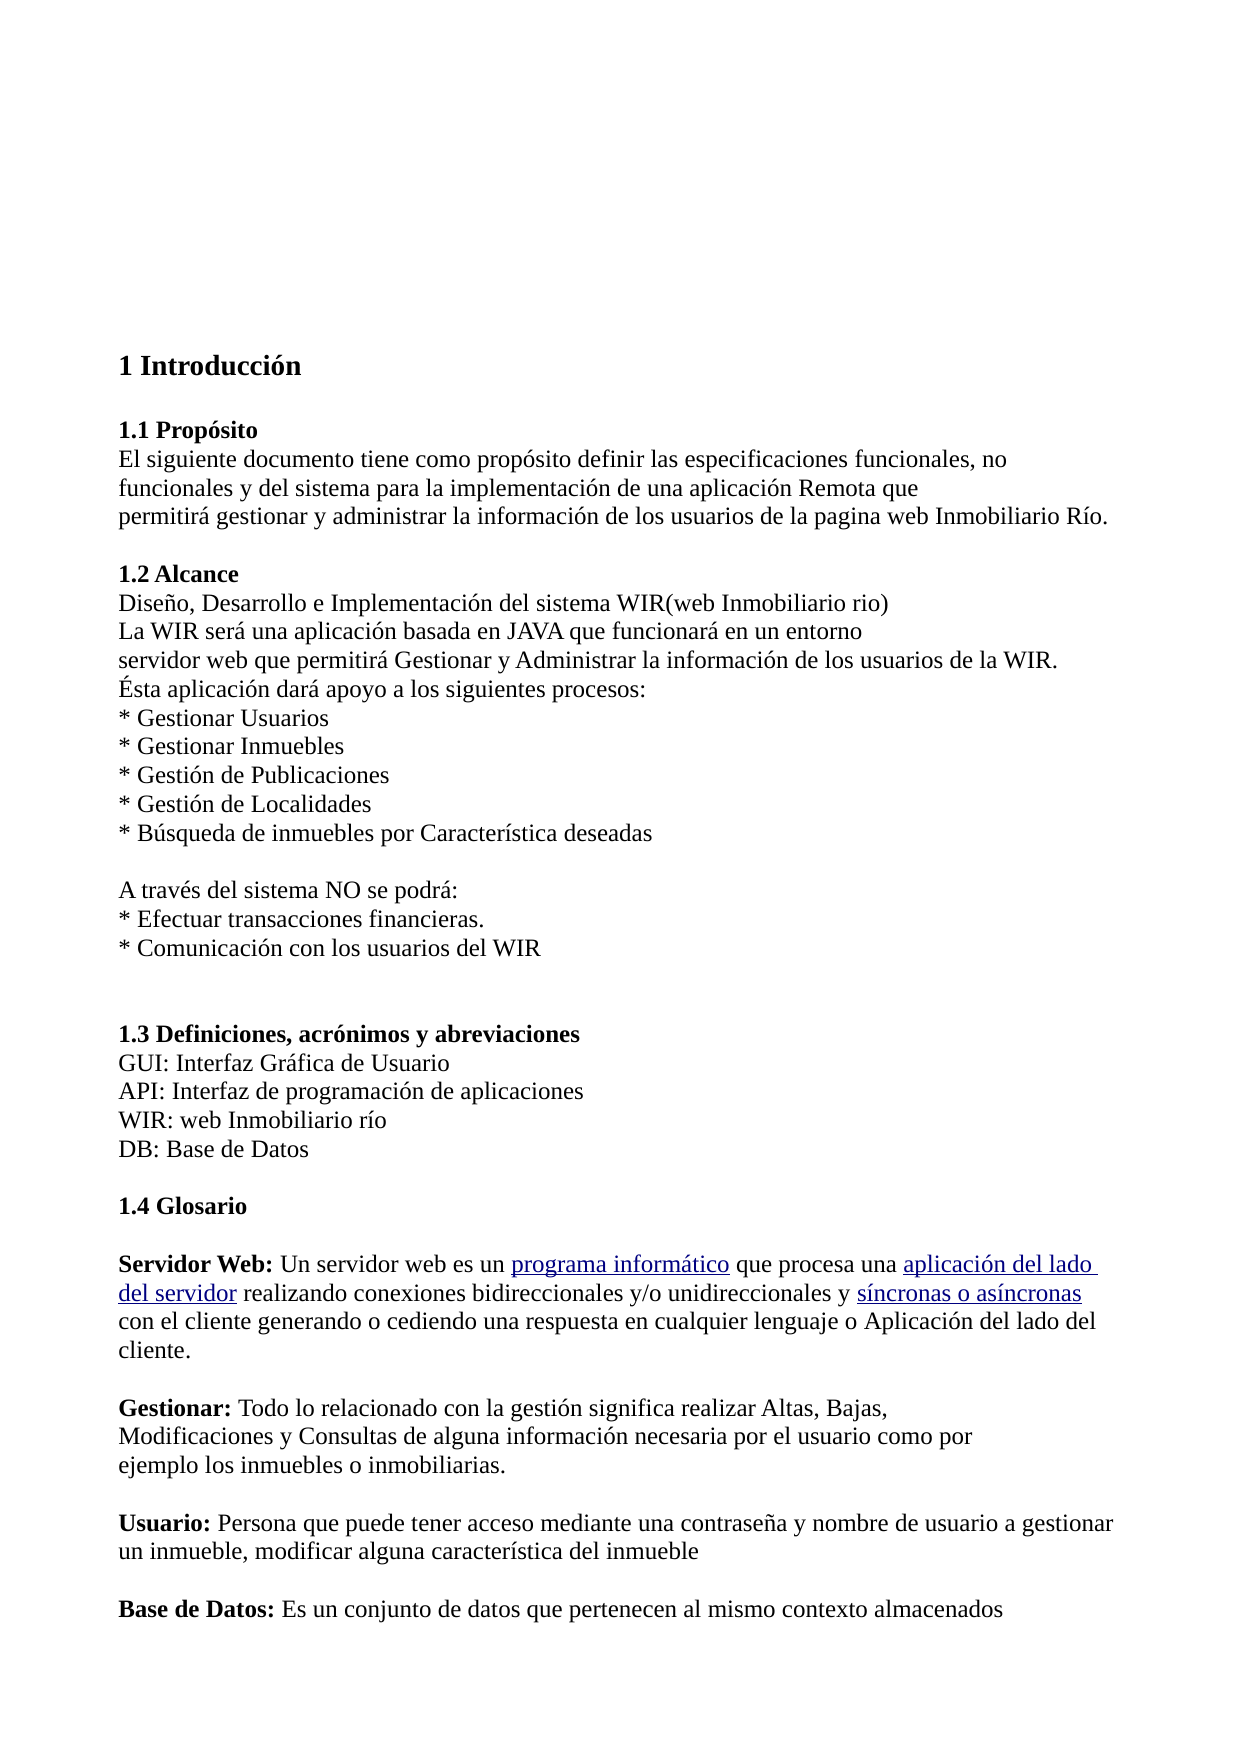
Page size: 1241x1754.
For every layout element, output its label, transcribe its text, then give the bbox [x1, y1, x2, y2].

text 1.3 Definiciones, acrónimos y abreviaciones [118, 1019, 1122, 1048]
text * Búsqueda de inmuebles por Característica deseadas [118, 818, 1122, 846]
text * Gestión de Localidades [118, 789, 1122, 818]
text Ésta aplicación dará apoyo a los siguientes procesos: [118, 674, 1122, 703]
text 1 Introducción [118, 348, 1122, 382]
text GUI: Interfaz Gráfica de Usuario [118, 1048, 1122, 1076]
text * Gestionar Usuarios [118, 703, 1122, 731]
text permitirá gestionar y administrar la información de los usuarios de la pagina web Inmobiliario Río. [118, 501, 1122, 530]
text Gestionar: Todo lo relacionado con la gestión significa realizar Altas, Bajas, [118, 1393, 1122, 1421]
text A través del sistema NO se podrá: [118, 875, 1122, 904]
text El siguiente documento tiene como propósito definir las especificaciones funcionales, no [118, 444, 1122, 473]
text * Efectuar transacciones financieras. [118, 904, 1122, 933]
text Base de Datos: Es un conjunto de datos que pertenecen al mismo contexto almacenados [118, 1594, 1122, 1623]
text * Gestión de Publicaciones [118, 760, 1122, 789]
text API: Interfaz de programación de aplicaciones [118, 1076, 1122, 1105]
text * Gestionar Inmuebles [118, 731, 1122, 760]
text DB: Base de Datos [118, 1134, 1122, 1163]
text 1.2 Alcance [118, 559, 1122, 588]
text ejemplo los inmuebles o inmobiliarias. [118, 1450, 1122, 1479]
text * Comunicación con los usuarios del WIR [118, 933, 1122, 961]
text La WIR será una aplicación basada en JAVA que funcionará en un entorno [118, 616, 1122, 645]
text Servidor Web: Un servidor web es un programa informático que procesa una aplicación del lado del servidor realizando conexiones bidireccionales y/o unidireccionales y síncronas o asíncronas con el cliente generando o cediendo una respuesta en cualquier lenguaje o Aplicación del lado del cliente. [118, 1249, 1122, 1364]
text 1.1 Propósito [118, 415, 1122, 444]
text 1.4 Glosario [118, 1191, 1122, 1220]
text Modificaciones y Consultas de alguna información necesaria por el usuario como por [118, 1421, 1122, 1450]
text servidor web que permitirá Gestionar y Administrar la información de los usuarios de la WIR. [118, 645, 1122, 674]
text Diseño, Desarrollo e Implementación del sistema WIR(web Inmobiliario rio) [118, 588, 1122, 616]
text Usuario: Persona que puede tener acceso mediante una contraseña y nombre de usuario a gestionar un inmueble, modificar alguna característica del inmueble [118, 1508, 1122, 1565]
text WIR: web Inmobiliario río [118, 1105, 1122, 1134]
text funcionales y del sistema para la implementación de una aplicación Remota que [118, 473, 1122, 501]
